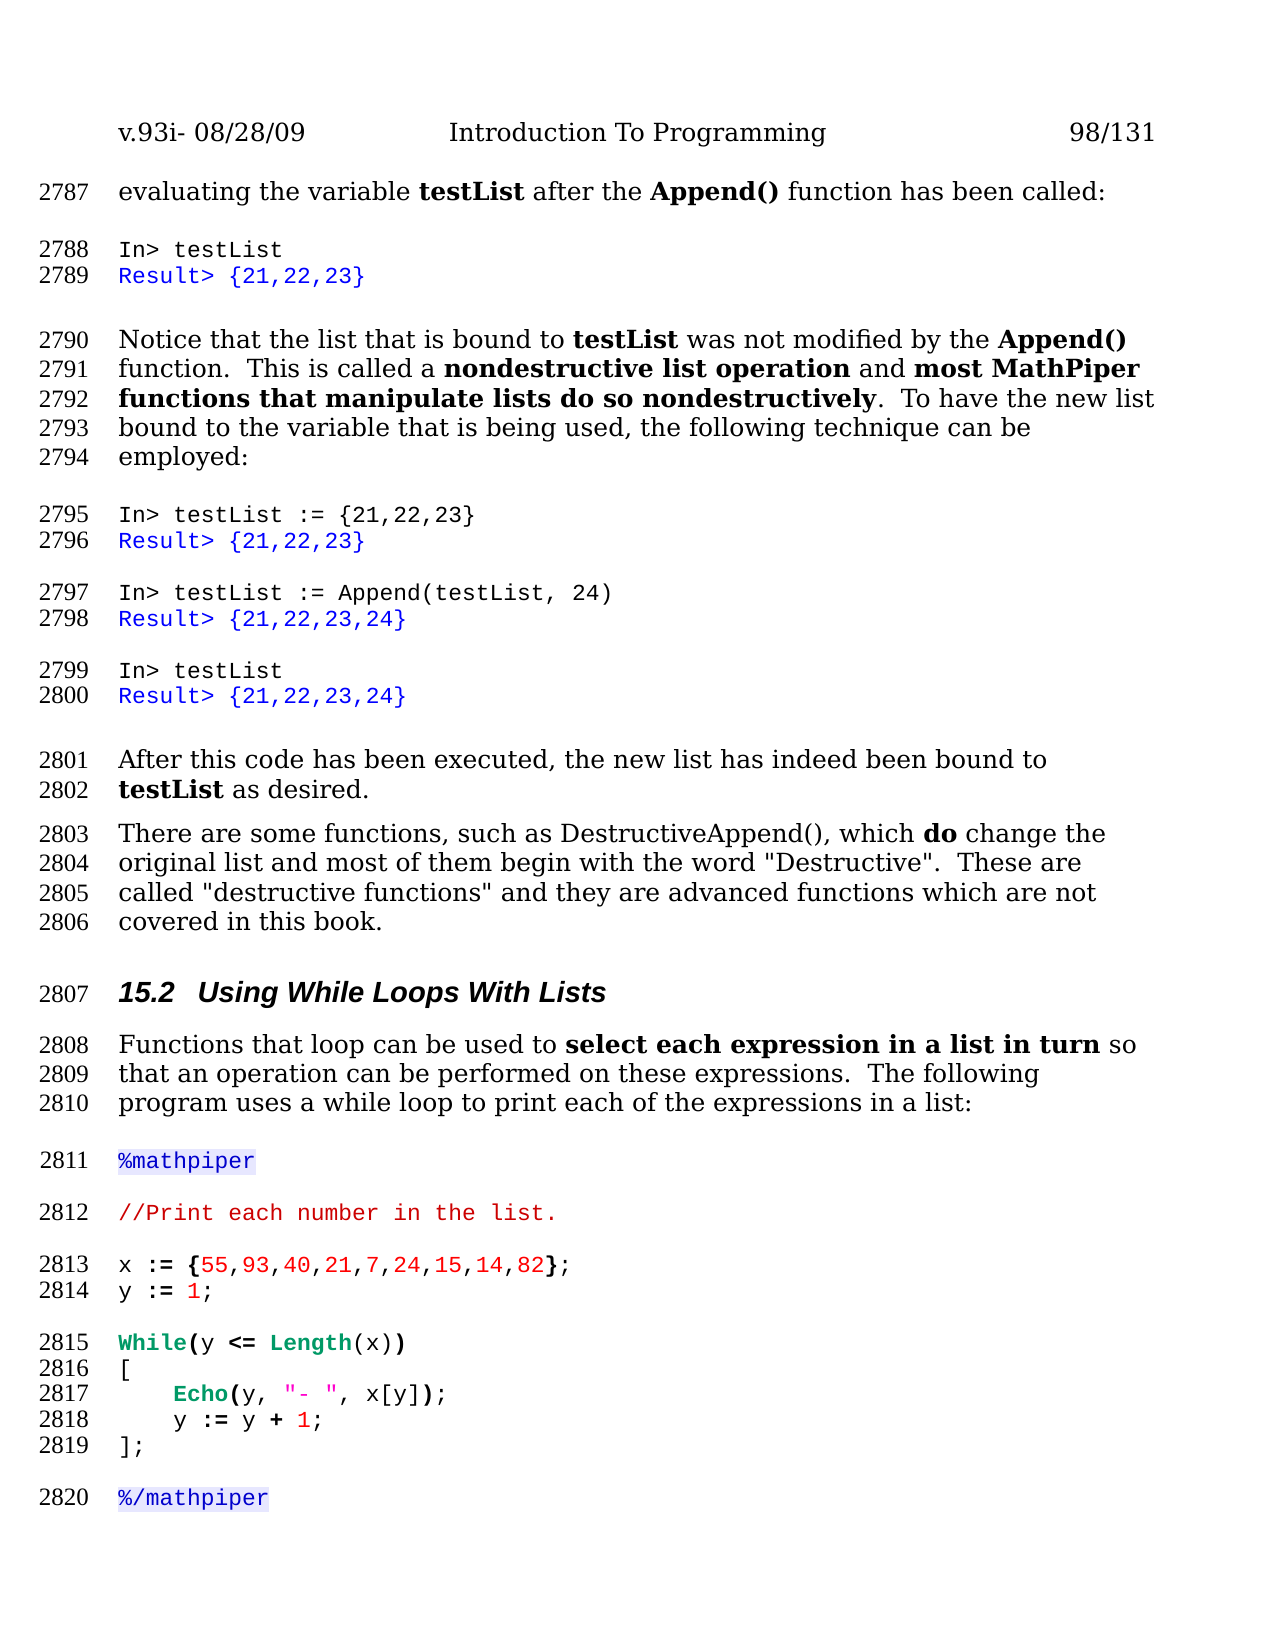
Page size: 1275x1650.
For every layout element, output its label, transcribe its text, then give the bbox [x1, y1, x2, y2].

text %/mathpiper [118, 1487, 1157, 1512]
text x := {55,93,40,21,7,24,15,14,82}; [118, 1253, 1157, 1279]
text In> testList := Append(testList, 24) [118, 581, 1157, 607]
text //Print each number in the list. [118, 1201, 1157, 1227]
text Result> {21,22,23,24} [118, 685, 1157, 711]
text ]; [118, 1435, 1157, 1461]
text There are some functions, such as DestructiveAppend(), which do change the original list and most of them begin with the word "Destructive". These are called "destructive functions" and they are advanced functions which are not covered in this book. [118, 819, 1157, 936]
text Notice that the list that is bound to testList was not modified by the Append() function. This is called a nondestructive list operation and most MathPiper functions that manipulate lists do so nondestructively. To have the new list bound to the variable that is being used, the following technique can be employed: [118, 325, 1157, 471]
text In> testList [118, 238, 1157, 264]
text y := 1; [118, 1279, 1157, 1305]
text Result> {21,22,23} [118, 264, 1157, 290]
text Result> {21,22,23} [118, 529, 1157, 555]
text [ [118, 1357, 1157, 1383]
text Functions that loop can be used to select each expression in a list in turn so that an operation can be performed on these expressions. The following program uses a while loop to print each of the expressions in a list: [118, 1030, 1157, 1117]
text %mathpiper [118, 1149, 1157, 1175]
text y := y + 1; [118, 1409, 1157, 1435]
text Result> {21,22,23,24} [118, 607, 1157, 633]
text After this code has been executed, the new list has indeed been bound to testList as desired. [118, 746, 1157, 804]
text Echo(y, "- ", x[y]); [118, 1383, 1157, 1409]
text evaluating the variable testList after the Append() function has been called: [118, 177, 1157, 206]
subtitle Using While Loops With Lists [118, 975, 1157, 1009]
text In> testList [118, 659, 1157, 685]
text In> testList := {21,22,23} [118, 503, 1157, 529]
text While(y <= Length(x)) [118, 1331, 1157, 1357]
